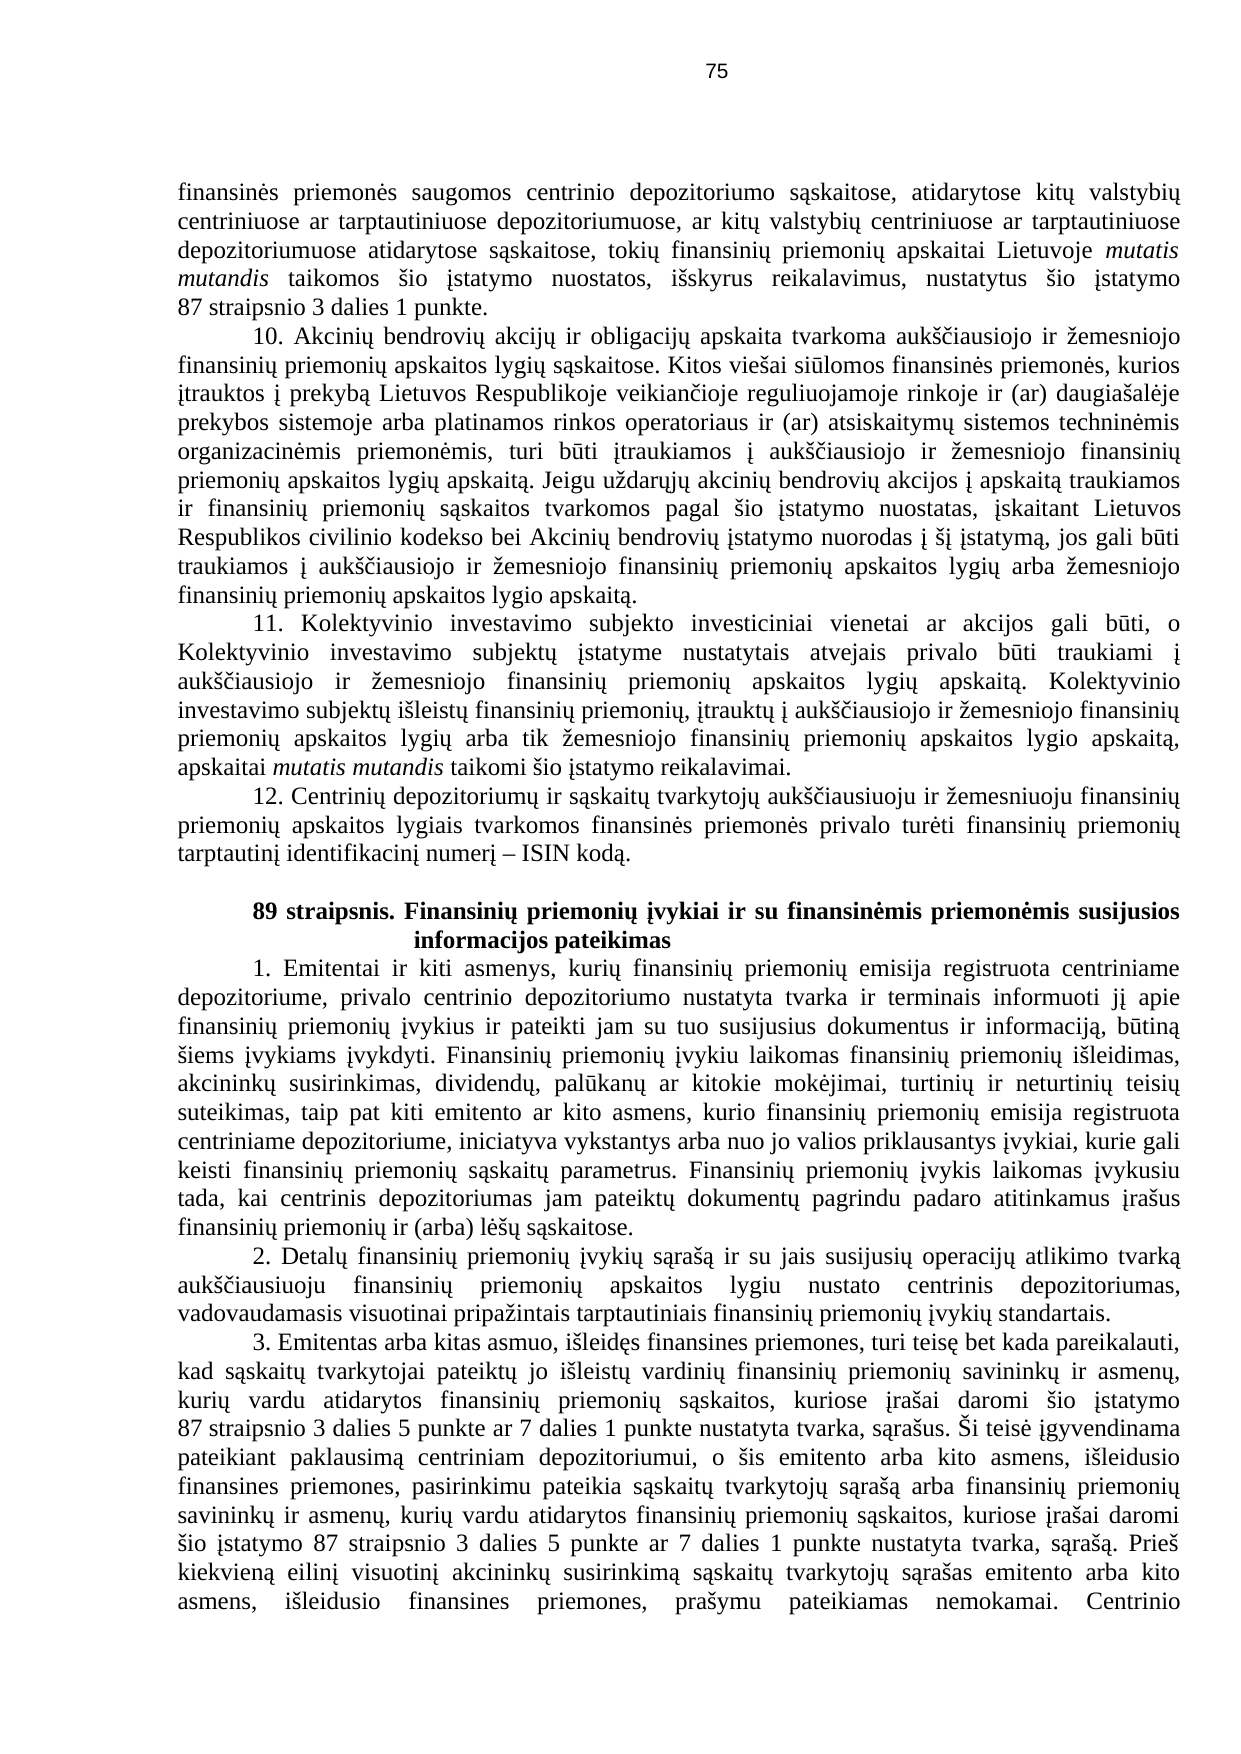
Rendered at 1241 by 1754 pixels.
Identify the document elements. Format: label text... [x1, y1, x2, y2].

text 89 straipsnis. Finansinių priemonių įvykiai ir su finansinėmis priemonėmis susijusios informacijos pateikimas [252, 896, 1181, 953]
text 10. Akcinių bendrovių akcijų ir obligacijų apskaita tvarkoma aukščiausiojo ir žemesniojo finansinių priemonių apskaitos lygių sąskaitose. Kitos viešai siūlomos finansinės priemonės, kurios įtrauktos į prekybą Lietuvos Respublikoje veikiančioje reguliuojamoje rinkoje ir (ar) daugiašalėje prekybos sistemoje arba platinamos rinkos operatoriaus ir (ar) atsiskaitymų sistemos techninėmis organizacinėmis priemonėmis, turi būti įtraukiamos į aukščiausiojo ir žemesniojo finansinių priemonių apskaitos lygių apskaitą. Jeigu uždarųjų akcinių bendrovių akcijos į apskaitą traukiamos ir finansinių priemonių sąskaitos tvarkomos pagal šio įstatymo nuostatas, įskaitant Lietuvos Respublikos civilinio kodekso bei Akcinių bendrovių įstatymo nuorodas į šį įstatymą, jos gali būti traukiamos į aukščiausiojo ir žemesniojo finansinių priemonių apskaitos lygių arba žemesniojo finansinių priemonių apskaitos lygio apskaitą. [177, 321, 1181, 608]
text 3. Emitentas arba kitas asmuo, išleidęs finansines priemones, turi teisę bet kada pareikalauti, kad sąskaitų tvarkytojai pateiktų jo išleistų vardinių finansinių priemonių savininkų ir asmenų, kurių vardu atidarytos finansinių priemonių sąskaitos, kuriose įrašai daromi šio įstatymo 87 straipsnio 3 dalies 5 punkte ar 7 dalies 1 punkte nustatyta tvarka, sąrašus. Ši teisė įgyvendinama pateikiant paklausimą centriniam depozitoriumui, o šis emitento arba kito asmens, išleidusio finansines priemones, pasirinkimu pateikia sąskaitų tvarkytojų sąrašą arba finansinių priemonių savininkų ir asmenų, kurių vardu atidarytos finansinių priemonių sąskaitos, kuriose įrašai daromi šio įstatymo 87 straipsnio 3 dalies 5 punkte ar 7 dalies 1 punkte nustatyta tvarka, sąrašą. Prieš kiekvieną eilinį visuotinį akcininkų susirinkimą sąskaitų tvarkytojų sąrašas emitento arba kito asmens, išleidusio finansines priemones, prašymu pateikiamas nemokamai. Centrinio [177, 1327, 1181, 1615]
text 11. Kolektyvinio investavimo subjekto investiciniai vienetai ar akcijos gali būti, o Kolektyvinio investavimo subjektų įstatyme nustatytais atvejais privalo būti traukiami į aukščiausiojo ir žemesniojo finansinių priemonių apskaitos lygių apskaitą. Kolektyvinio investavimo subjektų išleistų finansinių priemonių, įtrauktų į aukščiausiojo ir žemesniojo finansinių priemonių apskaitos lygių arba tik žemesniojo finansinių priemonių apskaitos lygio apskaitą, apskaitai mutatis mutandis taikomi šio įstatymo reikalavimai. [177, 608, 1181, 781]
text 1. Emitentai ir kiti asmenys, kurių finansinių priemonių emisija registruota centriniame depozitoriume, privalo centrinio depozitoriumo nustatyta tvarka ir terminais informuoti jį apie finansinių priemonių įvykius ir pateikti jam su tuo susijusius dokumentus ir informaciją, būtiną šiems įvykiams įvykdyti. Finansinių priemonių įvykiu laikomas finansinių priemonių išleidimas, akcininkų susirinkimas, dividendų, palūkanų ar kitokie mokėjimai, turtinių ir neturtinių teisių suteikimas, taip pat kiti emitento ar kito asmens, kurio finansinių priemonių emisija registruota centriniame depozitoriume, iniciatyva vykstantys arba nuo jo valios priklausantys įvykiai, kurie gali keisti finansinių priemonių sąskaitų parametrus. Finansinių priemonių įvykis laikomas įvykusiu tada, kai centrinis depozitoriumas jam pateiktų dokumentų pagrindu padaro atitinkamus įrašus finansinių priemonių ir (arba) lėšų sąskaitose. [177, 953, 1181, 1241]
text 2. Detalų finansinių priemonių įvykių sąrašą ir su jais susijusių operacijų atlikimo tvarką aukščiausiuoju finansinių priemonių apskaitos lygiu nustato centrinis depozitoriumas, vadovaudamasis visuotinai pripažintais tarptautiniais finansinių priemonių įvykių standartais. [177, 1241, 1181, 1327]
text 12. Centrinių depozitoriumų ir sąskaitų tvarkytojų aukščiausiuoju ir žemesniuoju finansinių priemonių apskaitos lygiais tvarkomos finansinės priemonės privalo turėti finansinių priemonių tarptautinį identifikacinį numerį – ISIN kodą. [177, 781, 1181, 867]
text finansinės priemonės saugomos centrinio depozitoriumo sąskaitose, atidarytose kitų valstybių centriniuose ar tarptautiniuose depozitoriumuose, ar kitų valstybių centriniuose ar tarptautiniuose depozitoriumuose atidarytose sąskaitose, tokių finansinių priemonių apskaitai Lietuvoje mutatis mutandis taikomos šio įstatymo nuostatos, išskyrus reikalavimus, nustatytus šio įstatymo 87 straipsnio 3 dalies 1 punkte. [177, 177, 1181, 321]
